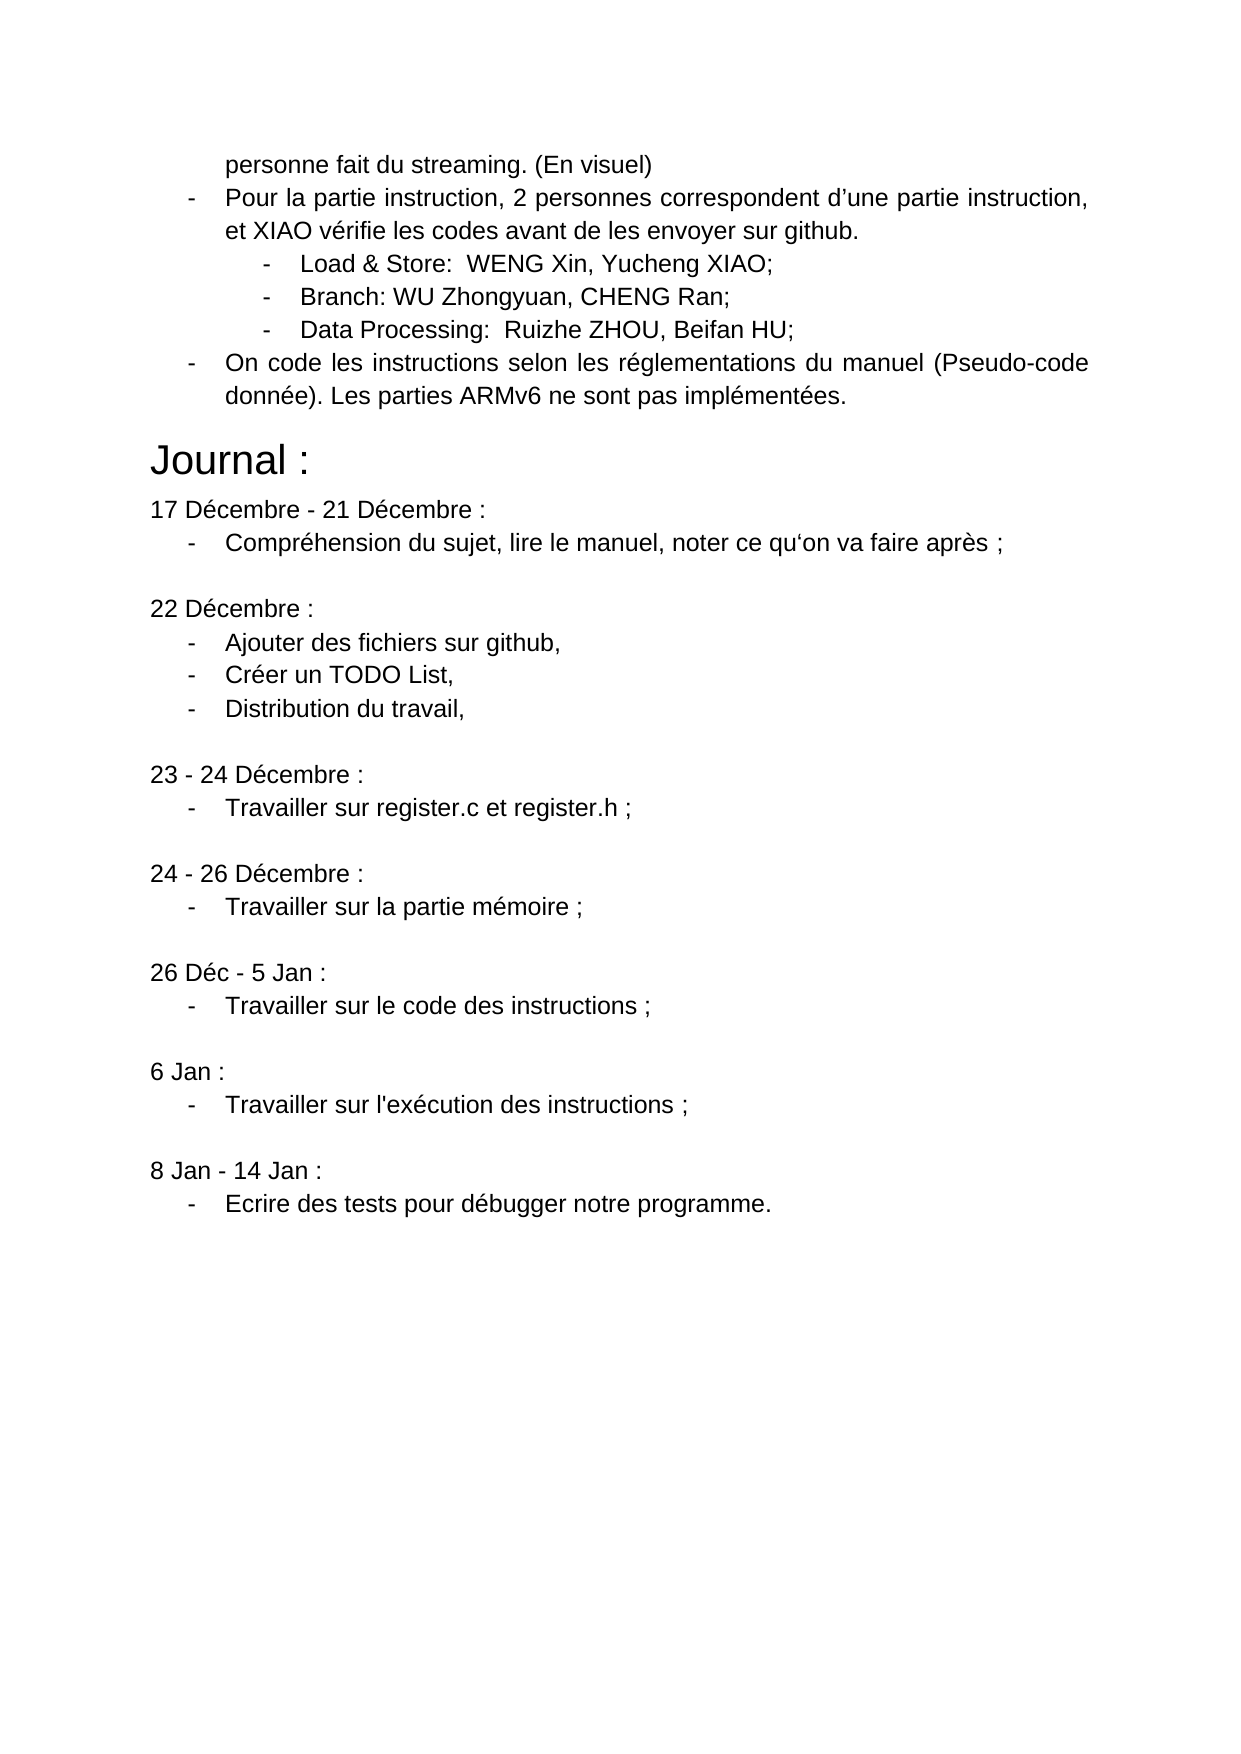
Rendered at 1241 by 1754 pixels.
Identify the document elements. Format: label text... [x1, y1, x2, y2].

list Travailler sur le code des instructions ; [187, 991, 1090, 1019]
list Travailler sur l'exécution des instructions ; [187, 1090, 1090, 1118]
list Ecrire des tests pour débugger notre programme. [187, 1189, 1090, 1218]
list Distribution du travail, [187, 693, 1090, 722]
list Créer un TODO List, [187, 661, 1090, 689]
list Data Processing: Ruizhe ZHOU, Beifan HU; [262, 315, 1090, 344]
text 23 - 24 Décembre : [150, 759, 1090, 788]
list Branch: WU Zhongyuan, CHENG Ran; [262, 282, 1090, 311]
text 6 Jan : [150, 1057, 1090, 1086]
text 8 Jan - 14 Jan : [150, 1156, 1090, 1184]
text 17 Décembre - 21 Décembre : [150, 495, 1090, 524]
list Pour la partie instruction, 2 personnes correspondent d’une partie instruction, et XIAO vérifie les codes avant de les envoyer sur github. [187, 183, 1090, 245]
list Compréhension du sujet, lire le manuel, noter ce qu‘on va faire après ; [187, 528, 1090, 557]
list personne fait du streaming. (En visuel) [187, 150, 1090, 179]
subtitle Journal : [150, 435, 1090, 483]
list Load & Store: WENG Xin, Yucheng XIAO; [262, 249, 1090, 278]
list Travailler sur la partie mémoire ; [187, 892, 1090, 920]
list On code les instructions selon les réglementations du manuel (Pseudo-code donnée). Les parties ARMv6 ne sont pas implémentées. [187, 348, 1090, 410]
text 24 - 26 Décembre : [150, 859, 1090, 887]
text 26 Déc - 5 Jan : [150, 958, 1090, 986]
list Ajouter des fichiers sur github, [187, 627, 1090, 656]
list Travailler sur register.c et register.h ; [187, 793, 1090, 821]
text 22 Décembre : [150, 594, 1090, 623]
